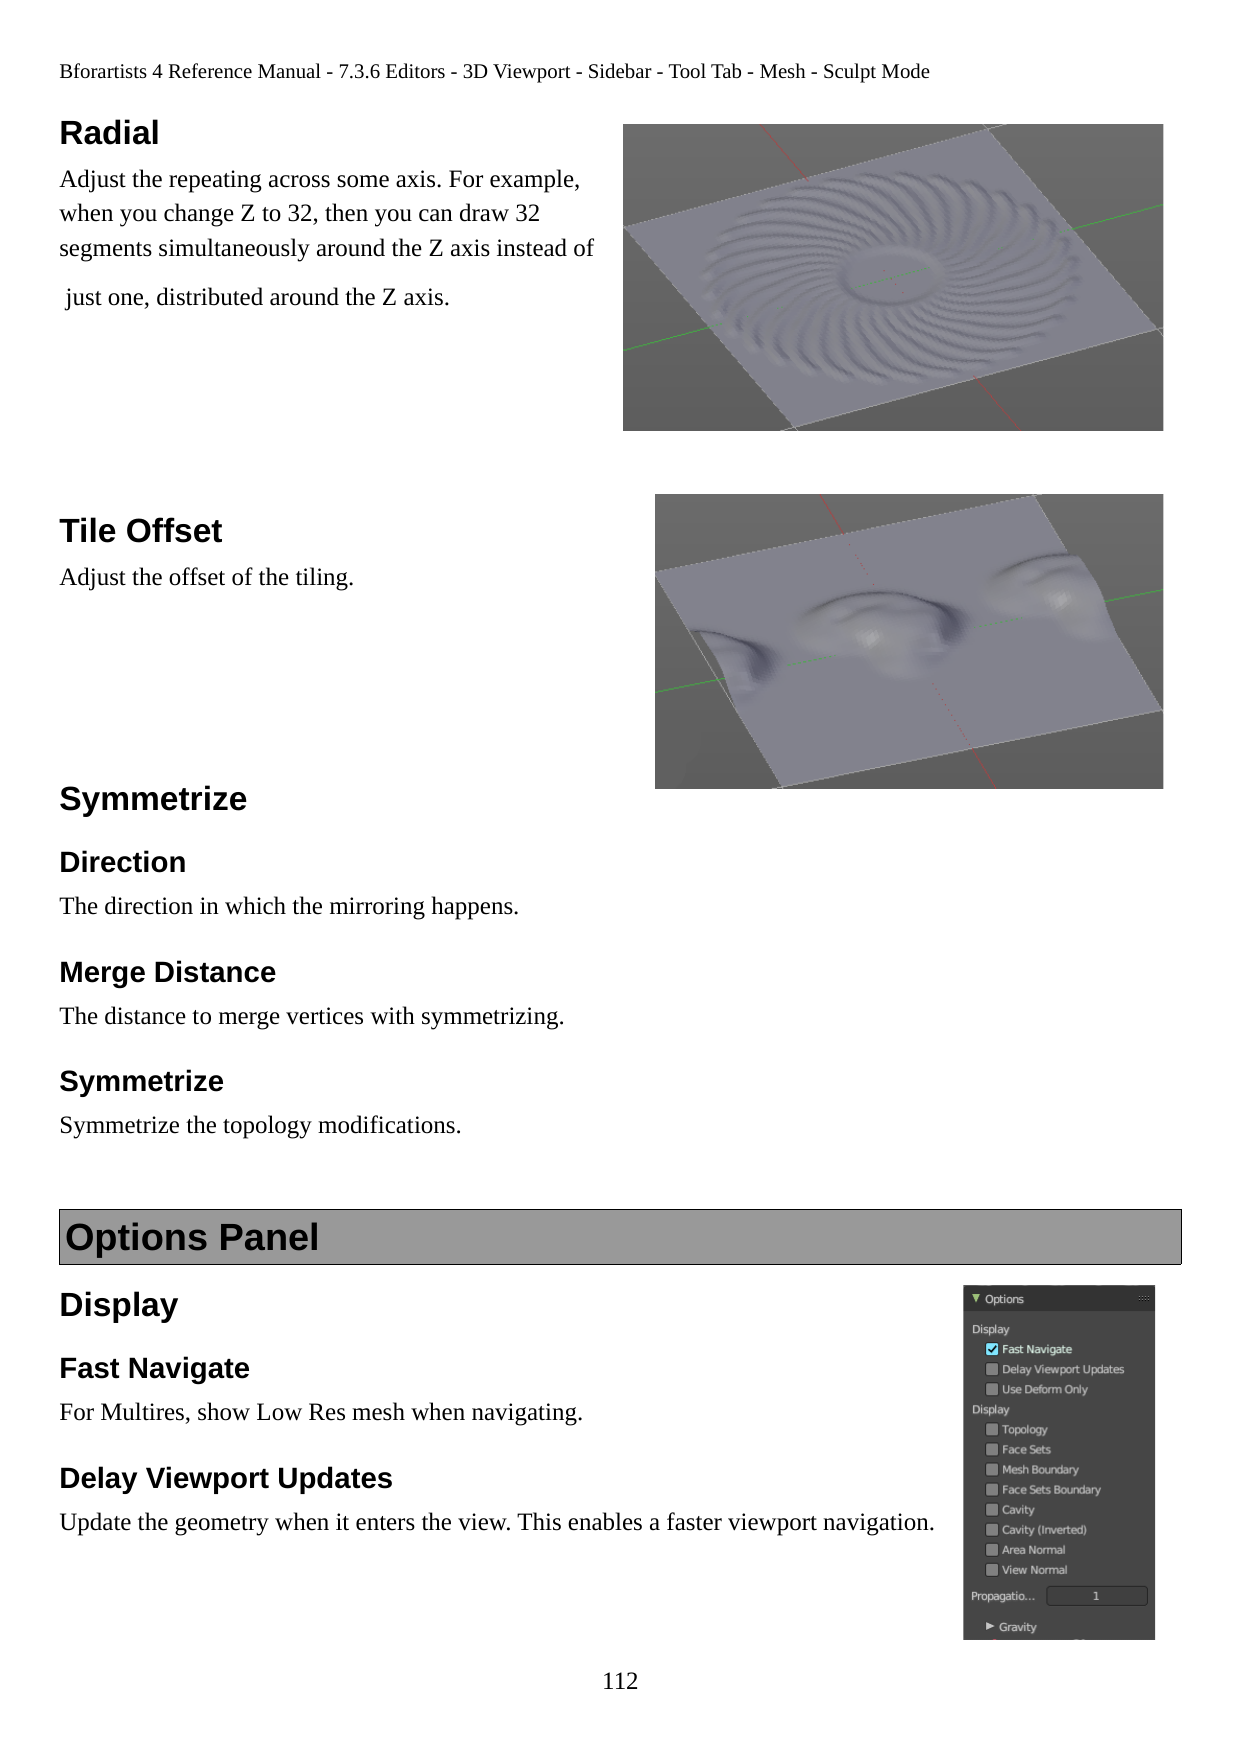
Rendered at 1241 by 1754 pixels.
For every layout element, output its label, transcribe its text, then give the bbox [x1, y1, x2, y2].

text Adjust the repeating across some axis. For example, when you change Z to 32, then you can draw 32 segments simultaneously around the Z axis instead of [59, 164, 623, 261]
picture [655, 494, 1164, 789]
text Symmetrize the topology modifications. [59, 1111, 1181, 1139]
text The distance to merge vertices with symmetrizing. [59, 1001, 1181, 1029]
subtitle Symmetrize [59, 779, 1181, 817]
subtitle Display [59, 1285, 963, 1323]
subtitle Radial [59, 113, 1181, 151]
text For Multires, show Low Res mesh when navigating. [59, 1397, 963, 1426]
subtitle [1156, 1461, 1181, 1494]
text Update the geometry when it enters the view. This enables a faster viewport navigation. [59, 1507, 963, 1536]
table_header Options Panel [60, 1210, 1181, 1264]
subtitle Fast Navigate [59, 1351, 963, 1384]
subtitle [1156, 1351, 1181, 1384]
subtitle [1164, 511, 1181, 549]
subtitle [1156, 1285, 1181, 1323]
subtitle Direction [59, 844, 1181, 878]
subtitle Merge Distance [59, 954, 1181, 988]
text The direction in which the mirroring happens. [59, 891, 1181, 919]
subtitle Symmetrize [59, 1064, 1181, 1098]
picture [963, 1285, 1156, 1640]
subtitle Delay Viewport Updates [59, 1461, 963, 1494]
text just one, distributed around the Z axis. [59, 282, 623, 311]
subtitle Tile Offset [59, 511, 655, 549]
picture [623, 124, 1164, 431]
text Adjust the offset of the tiling. [59, 562, 655, 591]
